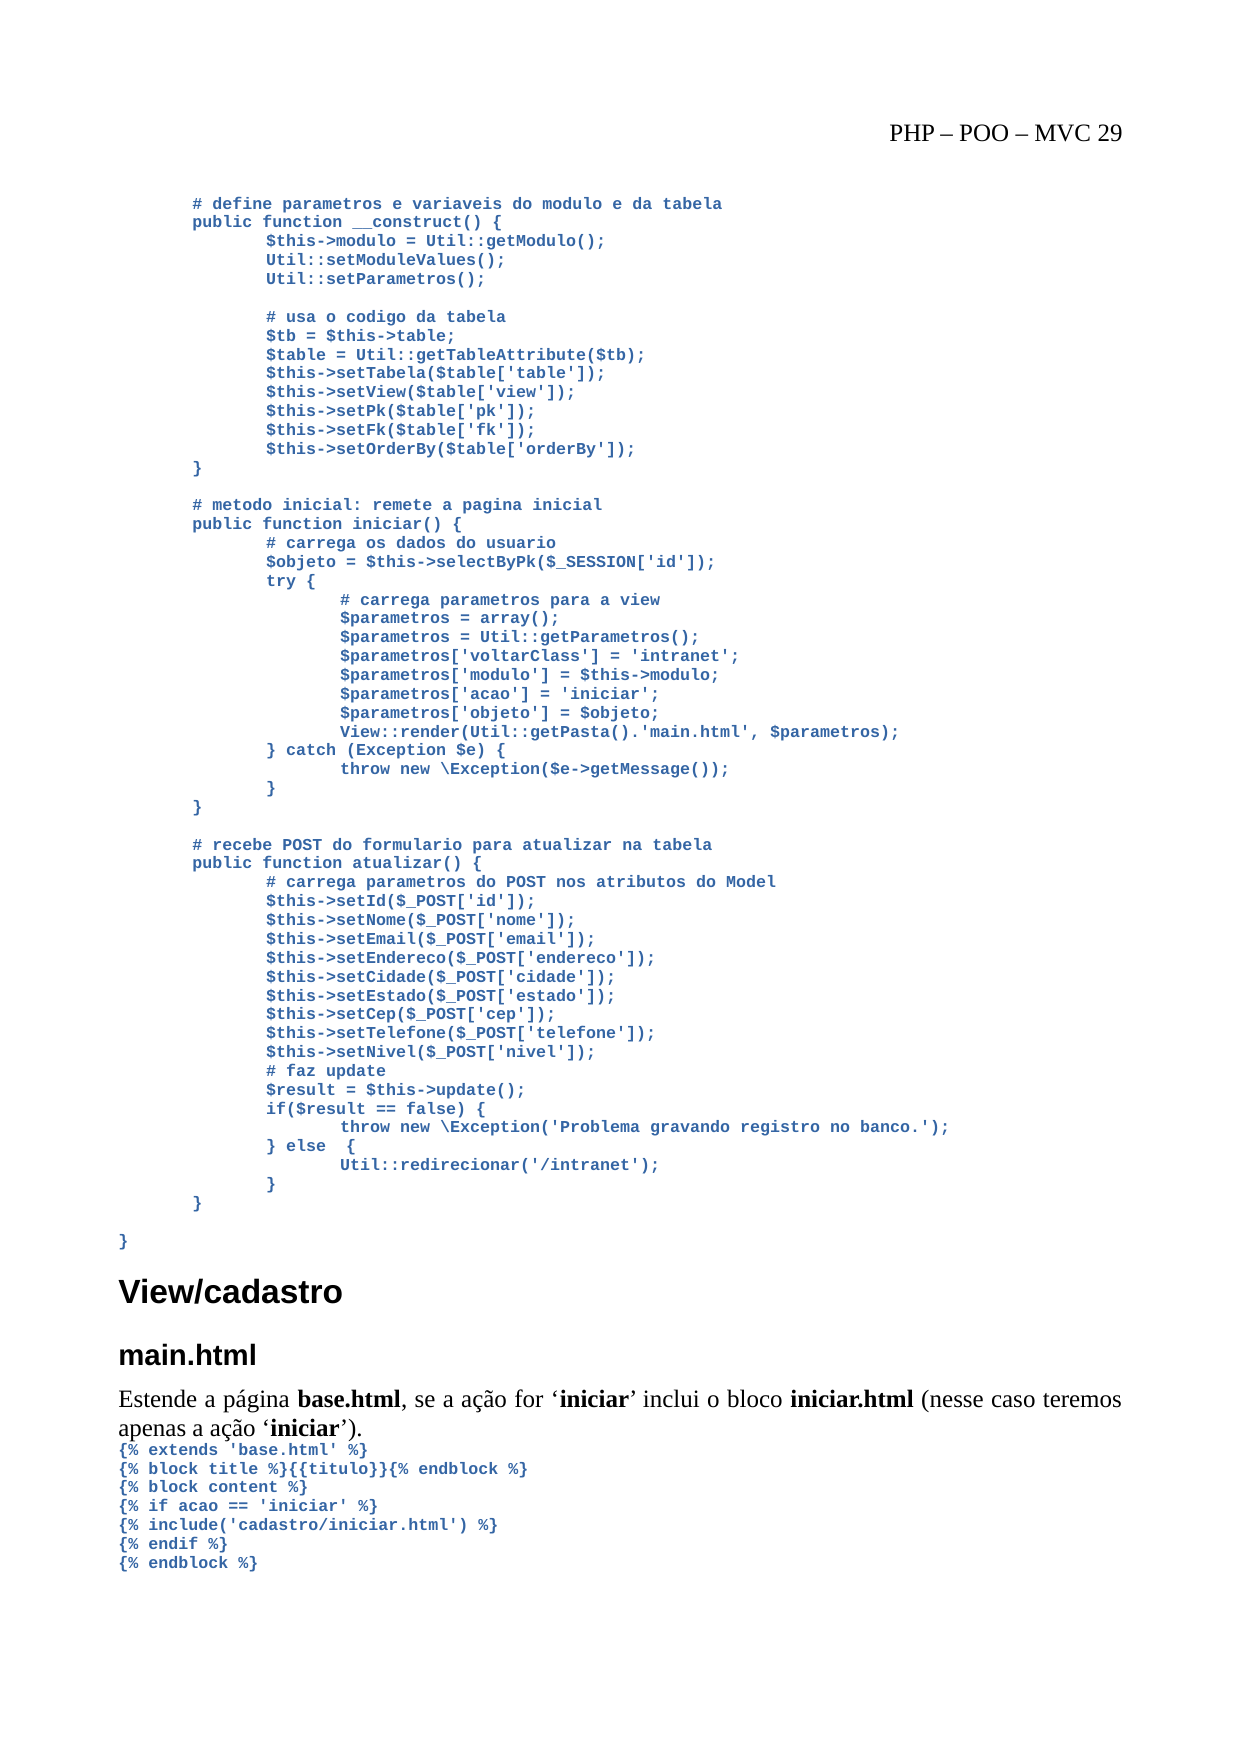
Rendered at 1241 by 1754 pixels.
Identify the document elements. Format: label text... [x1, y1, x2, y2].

text throw new \Exception('Problema gravando registro no banco.'); [118, 1119, 1122, 1138]
text $parametros['voltarClass'] = 'intranet'; [118, 648, 1122, 667]
text } [118, 459, 1122, 478]
text $this->setEstado($_POST['estado']); [118, 987, 1122, 1006]
text {% extends 'base.html' %} [118, 1441, 1122, 1460]
text $this->setOrderBy($table['orderBy']); [118, 440, 1122, 459]
text Util::setModuleValues(); [118, 252, 1122, 271]
text {% block title %}{{titulo}}{% endblock %} [118, 1460, 1122, 1479]
text $parametros = Util::getParametros(); [118, 629, 1122, 648]
text {% if acao == 'iniciar' %} [118, 1498, 1122, 1517]
text $result = $this->update(); [118, 1081, 1122, 1100]
text $this->setPk($table['pk']); [118, 403, 1122, 421]
text $objeto = $this->selectByPk($_SESSION['id']); [118, 553, 1122, 572]
text } [118, 780, 1122, 798]
text $this->setId($_POST['id']); [118, 893, 1122, 912]
text public function __construct() { [118, 214, 1122, 233]
text throw new \Exception($e->getMessage()); [118, 761, 1122, 780]
text $this->setCep($_POST['cep']); [118, 1006, 1122, 1025]
text $this->setView($table['view']); [118, 384, 1122, 403]
text # recebe POST do formulario para atualizar na tabela [118, 836, 1122, 855]
text {% endif %} [118, 1536, 1122, 1554]
subtitle View/cadastro [118, 1272, 1122, 1311]
text # usa o codigo da tabela [118, 308, 1122, 327]
text {% block content %} [118, 1479, 1122, 1498]
text View::render(Util::getPasta().'main.html', $parametros); [118, 723, 1122, 742]
text } [118, 1176, 1122, 1194]
text } [118, 798, 1122, 817]
text $this->setTabela($table['table']); [118, 365, 1122, 384]
text # faz update [118, 1062, 1122, 1081]
text public function atualizar() { [118, 855, 1122, 874]
text # carrega os dados do usuario [118, 534, 1122, 553]
text $parametros = array(); [118, 610, 1122, 629]
text $this->setEmail($_POST['email']); [118, 931, 1122, 949]
text Util::setParametros(); [118, 271, 1122, 289]
text try { [118, 572, 1122, 591]
text $parametros['acao'] = 'iniciar'; [118, 685, 1122, 704]
text $this->setCidade($_POST['cidade']); [118, 968, 1122, 987]
text Estende a página base.html, se a ação for ‘iniciar’ inclui o bloco iniciar.html (nesse caso teremos apenas a ação ‘iniciar’). [118, 1384, 1122, 1441]
text # define parametros e variaveis do modulo e da tabela [118, 195, 1122, 214]
text } [118, 1194, 1122, 1213]
text {% endblock %} [118, 1554, 1122, 1573]
text Util::redirecionar('/intranet'); [118, 1157, 1122, 1176]
text $parametros['modulo'] = $this->modulo; [118, 667, 1122, 685]
text $tb = $this->table; [118, 327, 1122, 346]
subtitle main.html [118, 1338, 1122, 1371]
text # metodo inicial: remete a pagina inicial [118, 497, 1122, 516]
text # carrega parametros para a view [118, 591, 1122, 610]
text if($result == false) { [118, 1100, 1122, 1119]
text $this->setNome($_POST['nome']); [118, 912, 1122, 931]
text } catch (Exception $e) { [118, 742, 1122, 761]
text $this->setFk($table['fk']); [118, 421, 1122, 440]
text $this->setEndereco($_POST['endereco']); [118, 949, 1122, 968]
text $this->modulo = Util::getModulo(); [118, 233, 1122, 252]
text $table = Util::getTableAttribute($tb); [118, 346, 1122, 365]
text $this->setNivel($_POST['nivel']); [118, 1044, 1122, 1062]
text {% include('cadastro/iniciar.html') %} [118, 1517, 1122, 1536]
text $this->setTelefone($_POST['telefone']); [118, 1025, 1122, 1044]
text } else { [118, 1138, 1122, 1157]
text # carrega parametros do POST nos atributos do Model [118, 874, 1122, 893]
text } [118, 1232, 1122, 1251]
text $parametros['objeto'] = $objeto; [118, 704, 1122, 723]
text public function iniciar() { [118, 516, 1122, 534]
